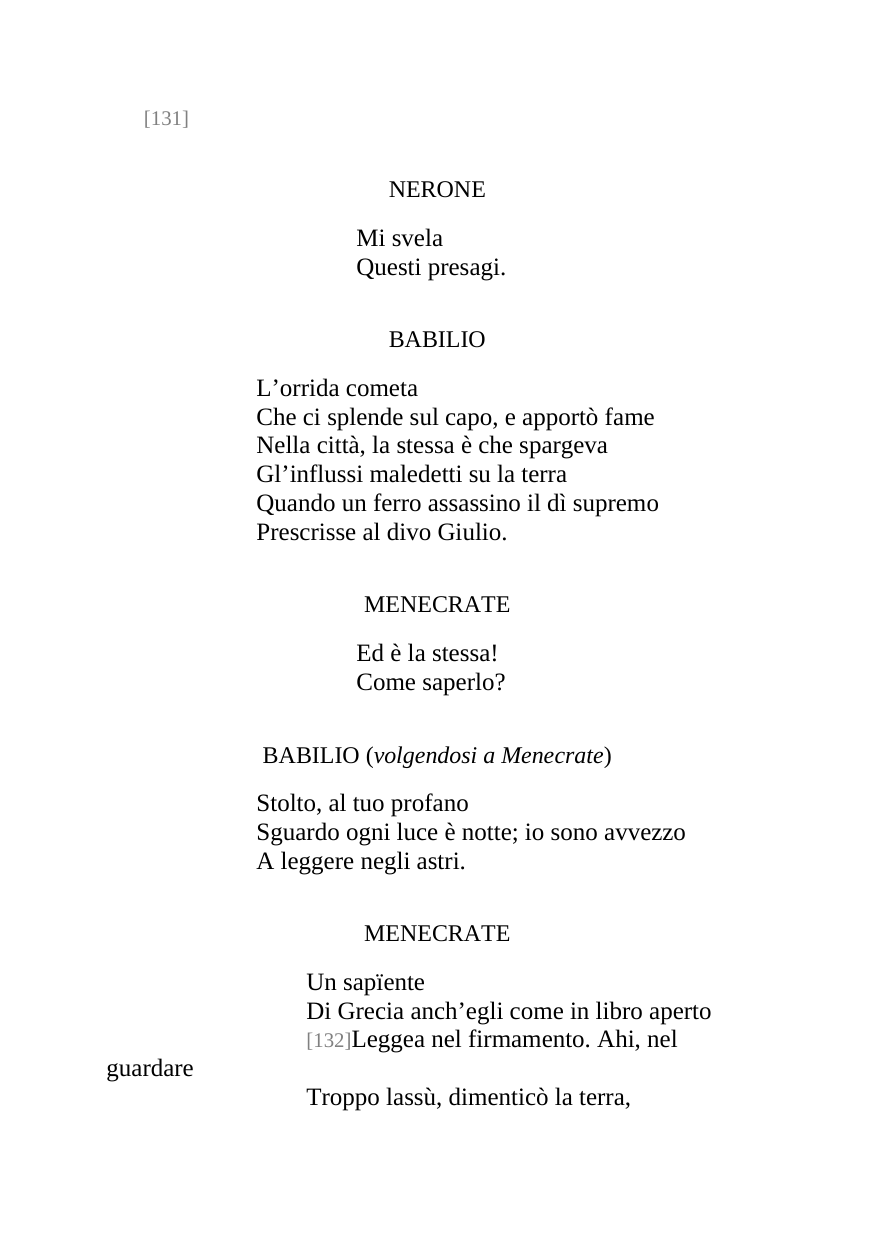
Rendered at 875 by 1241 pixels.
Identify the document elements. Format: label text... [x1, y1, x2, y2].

text L’orrida cometa [106, 373, 768, 402]
text A leggere negli astri. [106, 846, 768, 874]
text Un sapïente [106, 967, 768, 996]
text Quando un ferro assassino il dì supremo [106, 488, 768, 517]
text Troppo lassù, dimenticò la terra, [106, 1082, 768, 1111]
text Questi presagi. [106, 252, 768, 280]
text BABILIO (volgendosi a Menecrate) [106, 741, 768, 768]
text Che ci splende sul capo, e apportò fame [106, 402, 768, 431]
text Come saperlo? [106, 667, 768, 696]
text BABILIO [106, 325, 768, 353]
text Di Grecia anch’egli come in libro aperto [106, 996, 768, 1024]
text Mi svela [106, 223, 768, 252]
text Stolto, al tuo profano [106, 788, 768, 817]
text Ed è la stessa! [106, 638, 768, 667]
text [131] [106, 106, 768, 130]
text Prescrisse al divo Giulio. [106, 517, 768, 546]
text MENECRATE [106, 591, 768, 618]
text MENECRATE [106, 919, 768, 947]
text Sguardo ogni luce è notte; io sono avvezzo [106, 817, 768, 846]
text Gl’influssi maledetti su la terra [106, 459, 768, 488]
text Nella città, la stessa è che spargeva [106, 431, 768, 459]
text [132]Leggea nel firmamento. Ahi, nel guardare [106, 1024, 768, 1082]
text NERONE [106, 175, 768, 203]
